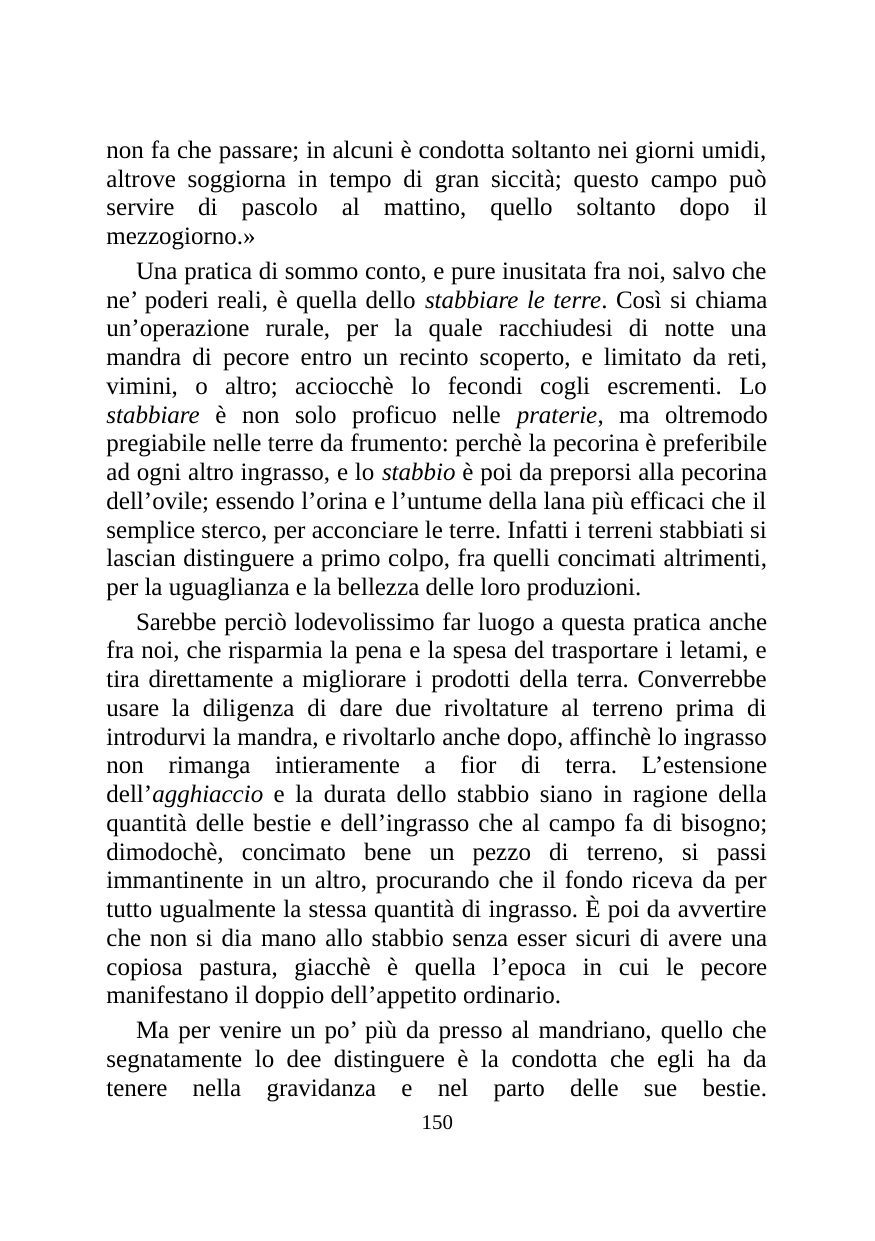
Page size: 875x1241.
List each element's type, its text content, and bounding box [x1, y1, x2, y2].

text Una pratica di sommo conto, e pure inusitata fra noi, salvo che ne’ poderi reali, è quella dello stabbiare le terre. Così si chiama un’operazione rurale, per la quale racchiudesi di notte una mandra di pecore entro un recinto scoperto, e limitato da reti, vimini, o altro; acciocchè lo fecondi cogli escrementi. Lo stabbiare è non solo proficuo nelle praterie, ma oltremodo pregiabile nelle terre da frumento: perchè la pecorina è preferibile ad ogni altro ingrasso, e lo stabbio è poi da preporsi alla pecorina dell’ovile; essendo l’orina e l’untume della lana più efficaci che il semplice sterco, per acconciare le terre. Infatti i terreni stabbiati si lascian distinguere a primo colpo, fra quelli concimati altrimenti, per la uguaglianza e la bellezza delle loro produzioni. [106, 256, 768, 601]
text Ma per venire un po’ più da presso al mandriano, quello che segnatamente lo dee distinguere è la condotta che egli ha da tenere nella gravidanza e nel parto delle sue bestie. [106, 1015, 768, 1102]
text Sarebbe perciò lodevolissimo far luogo a questa pratica anche fra noi, che risparmia la pena e la spesa del trasportare i letami, e tira direttamente a migliorare i prodotti della terra. Converrebbe usare la diligenza di dare due rivoltature al terreno prima di introdurvi la mandra, e rivoltarlo anche dopo, affinchè lo ingrasso non rimanga intieramente a fior di terra. L’estensione dell’agghiaccio e la durata dello stabbio siano in ragione della quantità delle bestie e dell’ingrasso che al campo fa di bisogno; dimodochè, concimato bene un pezzo di terreno, si passi immantinente in un altro, procurando che il fondo riceva da per tutto ugualmente la stessa quantità di ingrasso. È poi da avvertire che non si dia mano allo stabbio senza esser sicuri di avere una copiosa pastura, giacchè è quella l’epoca in cui le pecore manifestano il doppio dell’appetito ordinario. [106, 607, 768, 1009]
text non fa che passare; in alcuni è condotta soltanto nei giorni umidi, altrove soggiorna in tempo di gran siccità; questo campo può servire di pascolo al mattino, quello soltanto dopo il mezzogiorno.» [106, 135, 768, 250]
